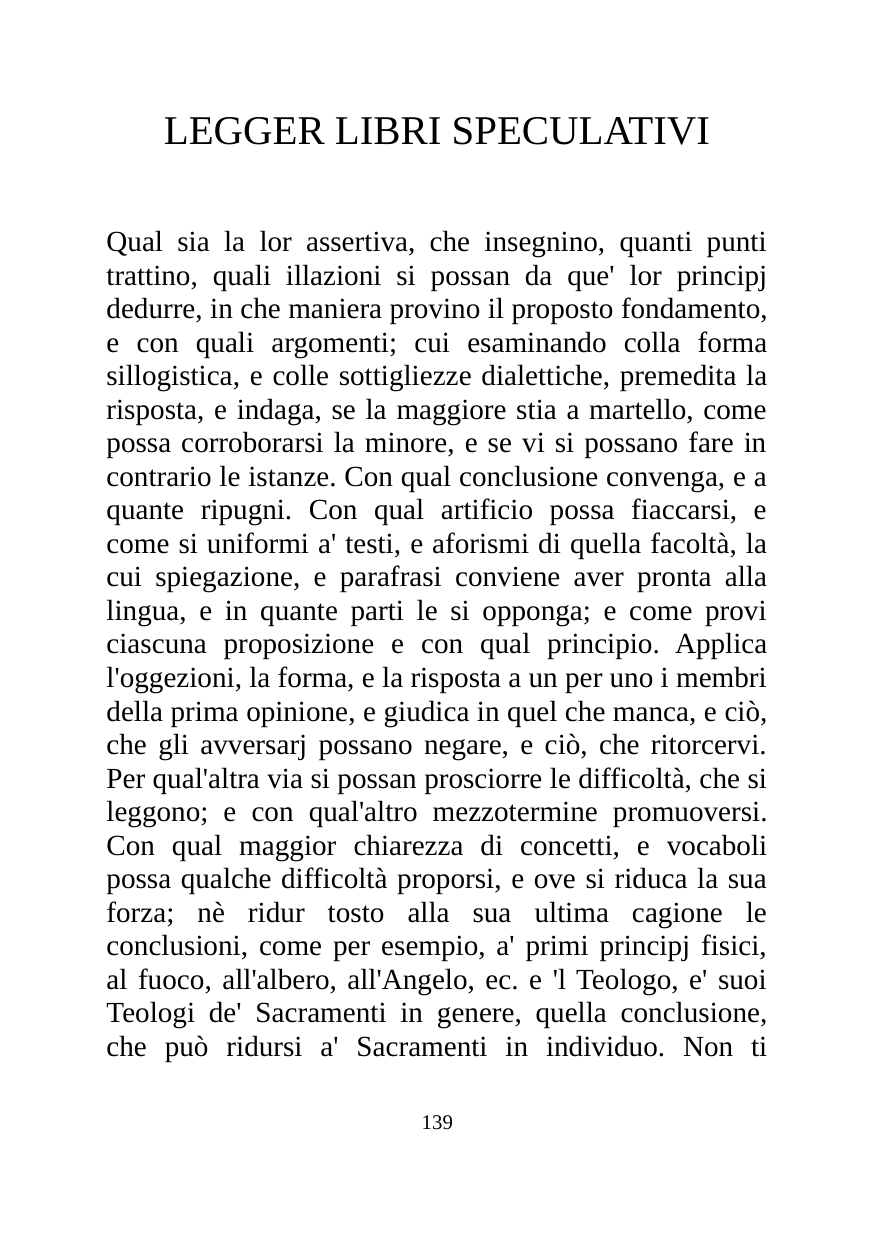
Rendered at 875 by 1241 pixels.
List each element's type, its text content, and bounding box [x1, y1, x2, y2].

text Qual sia la lor assertiva, che insegnino, quanti punti trattino, quali illazioni si possan da que' lor principj dedurre, in che maniera provino il proposto fondamento, e con quali argomenti; cui esaminando colla forma sillogistica, e colle sottigliezze dialettiche, premedita la risposta, e indaga, se la maggiore stia a martello, come possa corroborarsi la minore, e se vi si possano fare in contrario le istanze. Con qual conclusione convenga, e a quante ripugni. Con qual artificio possa fiaccarsi, e come si uniformi a' testi, e aforismi di quella facoltà, la cui spiegazione, e parafrasi conviene aver pronta alla lingua, e in quante parti le si opponga; e come provi ciascuna proposizione e con qual principio. Applica l'oggezioni, la forma, e la risposta a un per uno i membri della prima opinione, e giudica in quel che manca, e ciò, che gli avversarj possano negare, e ciò, che ritorcervi. Per qual'altra via si possan prosciorre le difficoltà, che si leggono; e con qual'altro mezzotermine promuoversi. Con qual maggior chiarezza di concetti, e vocaboli possa qualche difficoltà proporsi, e ove si riduca la sua forza; nè ridur tosto alla sua ultima cagione le conclusioni, come per esempio, a' primi principj fisici, al fuoco, all'albero, all'Angelo, ec. e 'l Teologo, e' suoi Teologi de' Sacramenti in genere, quella conclusione, che può ridursi a' Sacramenti in individuo. Non ti [106, 224, 768, 1063]
subtitle LEGGER LIBRI SPECULATIVI [106, 106, 768, 153]
